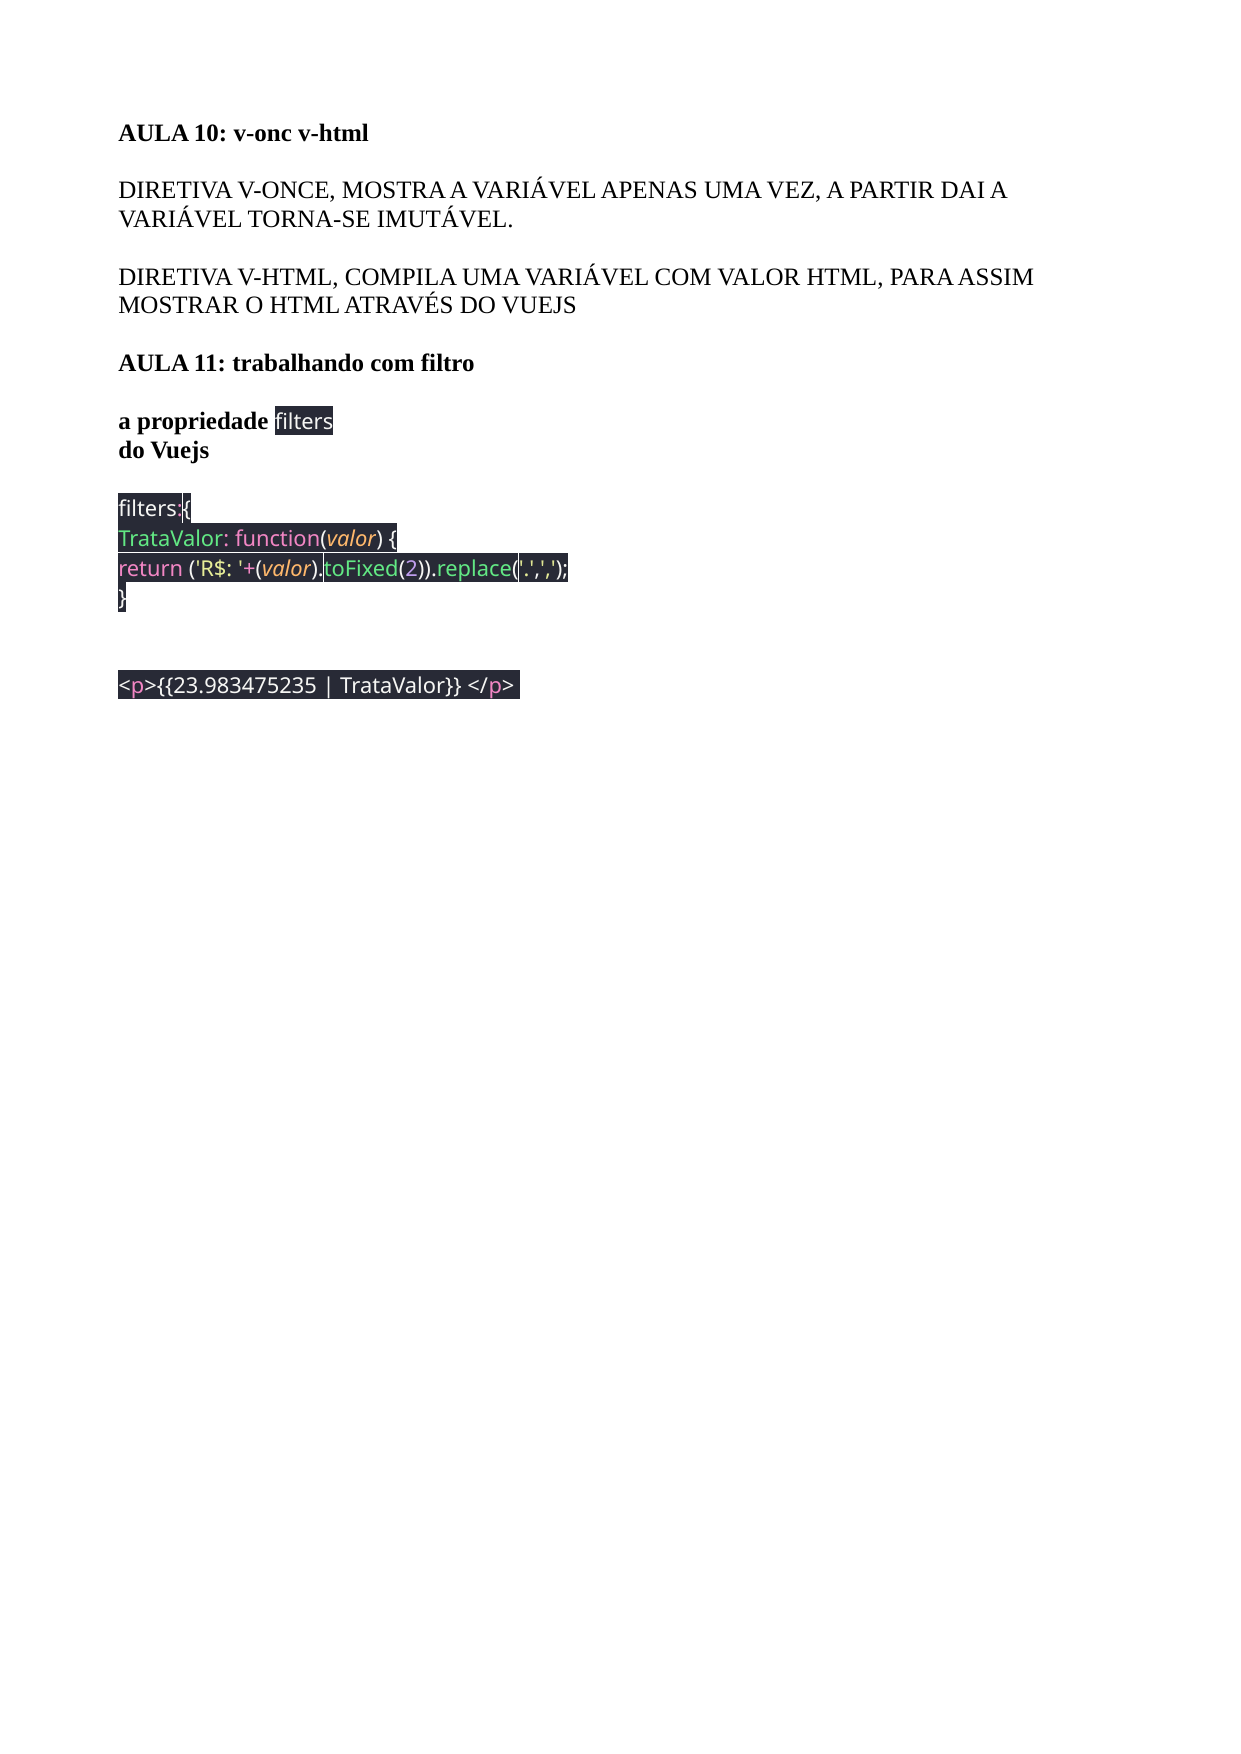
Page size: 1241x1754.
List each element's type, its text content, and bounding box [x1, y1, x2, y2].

text TrataValor: function(valor) { [118, 523, 1122, 552]
text do Vuejs [118, 435, 1122, 464]
text return ('R$: '+(valor).toFixed(2)).replace('.',','); [118, 552, 1122, 582]
text DIRETIVA V-ONCE, MOSTRA A VARIÁVEL APENAS UMA VEZ, A PARTIR DAI A VARIÁVEL TORNA-SE IMUTÁVEL. [118, 176, 1122, 233]
text a propriedade filters [118, 406, 1122, 435]
text DIRETIVA V-HTML, COMPILA UMA VARIÁVEL COM VALOR HTML, PARA ASSIM MOSTRAR O HTML ATRAVÉS DO VUEJS [118, 262, 1122, 319]
text AULA 10: v-onc v-html [118, 118, 1122, 147]
text <p>{{23.983475235 | TrataValor}} </p> [118, 669, 1122, 699]
text filters:{ [118, 493, 1122, 523]
text } [118, 582, 1122, 612]
text AULA 11: trabalhando com filtro [118, 348, 1122, 377]
